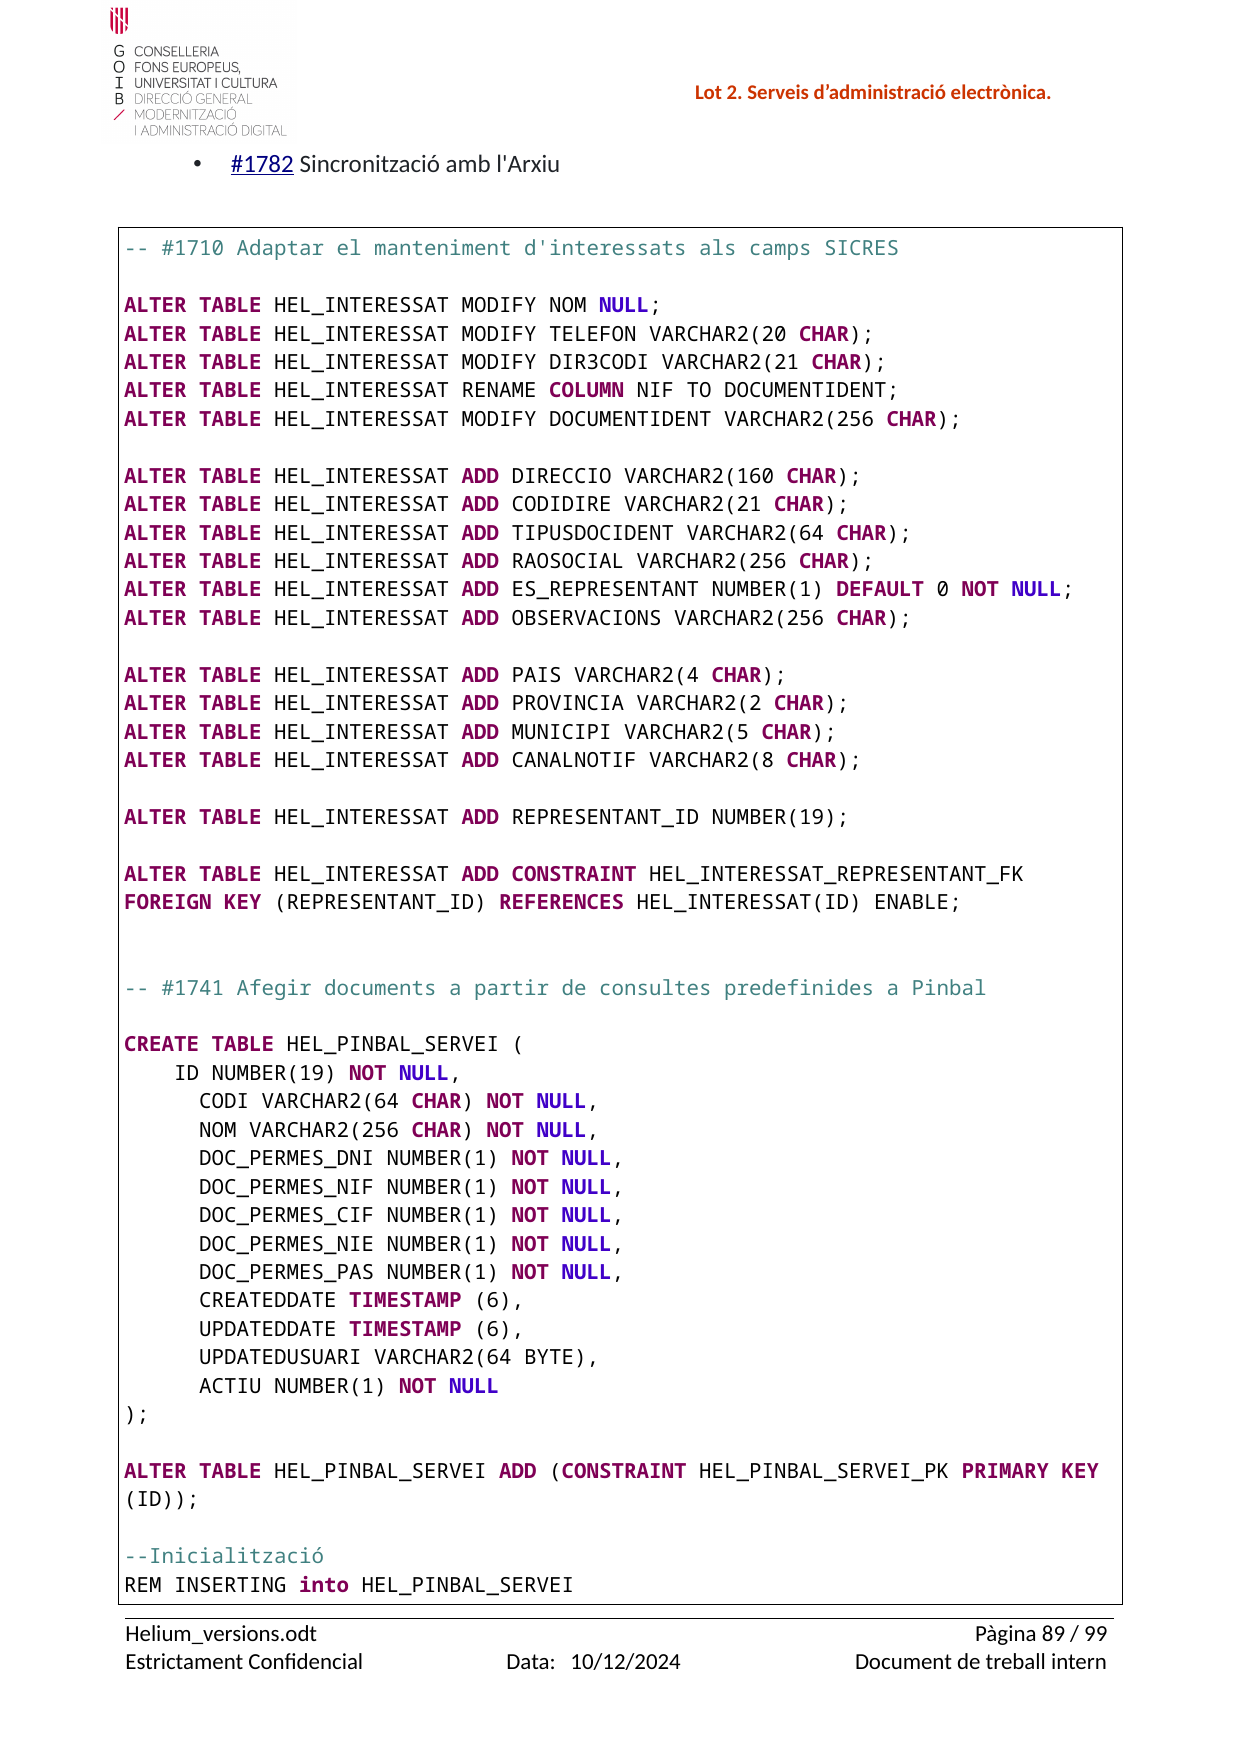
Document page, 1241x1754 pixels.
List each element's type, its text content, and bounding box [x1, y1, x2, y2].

picture [100, 0, 297, 144]
list #1782 Sincronització amb l'Arxiu [193, 148, 1122, 178]
table_header -- #1710 Adaptar el manteniment d'interessats als camps SICRES ALTER TABLE HEL_INTERESSAT MODIFY NOM NULL; ALTER TABLE HEL_INTERESSAT MODIFY TELEFON VARCHAR2(20 CHAR); ALTER TABLE HEL_INTERESSAT MODIFY DIR3CODI VARCHAR2(21 CHAR); ALTER TABLE HEL_INTERESSAT RENAME COLUMN NIF TO DOCUMENTIDENT; ALTER TABLE HEL_INTERESSAT MODIFY DOCUMENTIDENT VARCHAR2(256 CHAR); ALTER TABLE HEL_INTERESSAT ADD DIRECCIO VARCHAR2(160 CHAR); ALTER TABLE HEL_INTERESSAT ADD CODIDIRE VARCHAR2(21 CHAR); ALTER TABLE HEL_INTERESSAT ADD TIPUSDOCIDENT VARCHAR2(64 CHAR); ALTER TABLE HEL_INTERESSAT ADD RAOSOCIAL VARCHAR2(256 CHAR); ALTER TABLE HEL_INTERESSAT ADD ES_REPRESENTANT NUMBER(1) DEFAULT 0 NOT NULL; ALTER TABLE HEL_INTERESSAT ADD OBSERVACIONS VARCHAR2(256 CHAR); ALTER TABLE HEL_INTERESSAT ADD PAIS VARCHAR2(4 CHAR); ALTER TABLE HEL_INTERESSAT ADD PROVINCIA VARCHAR2(2 CHAR); ALTER TABLE HEL_INTERESSAT ADD MUNICIPI VARCHAR2(5 CHAR); ALTER TABLE HEL_INTERESSAT ADD CANALNOTIF VARCHAR2(8 CHAR); ALTER TABLE HEL_INTERESSAT ADD REPRESENTANT_ID NUMBER(19); ALTER TABLE HEL_INTERESSAT ADD CONSTRAINT HEL_INTERESSAT_REPRESENTANT_FK FOREIGN KEY (REPRESENTANT_ID) REFERENCES HEL_INTERESSAT(ID) ENABLE; -- #1741 Afegir documents a partir de consultes predefinides a Pinbal CREATE TABLE HEL_PINBAL_SERVEI ( ID NUMBER(19) NOT NULL, CODI VARCHAR2(64 CHAR) NOT NULL, NOM VARCHAR2(256 CHAR) NOT NULL, DOC_PERMES_DNI NUMBER(1) NOT NULL, DOC_PERMES_NIF NUMBER(1) NOT NULL, DOC_PERMES_CIF NUMBER(1) NOT NULL, DOC_PERMES_NIE NUMBER(1) NOT NULL, DOC_PERMES_PAS NUMBER(1) NOT NULL, CREATEDDATE TIMESTAMP (6), UPDATEDDATE TIMESTAMP (6), UPDATEDUSUARI VARCHAR2(64 BYTE), ACTIU NUMBER(1) NOT NULL ); ALTER TABLE HEL_PINBAL_SERVEI ADD (CONSTRAINT HEL_PINBAL_SERVEI_PK PRIMARY KEY (ID)); --Inicialització REM INSERTING into HEL_PINBAL_SERVEI [119, 228, 1122, 1604]
